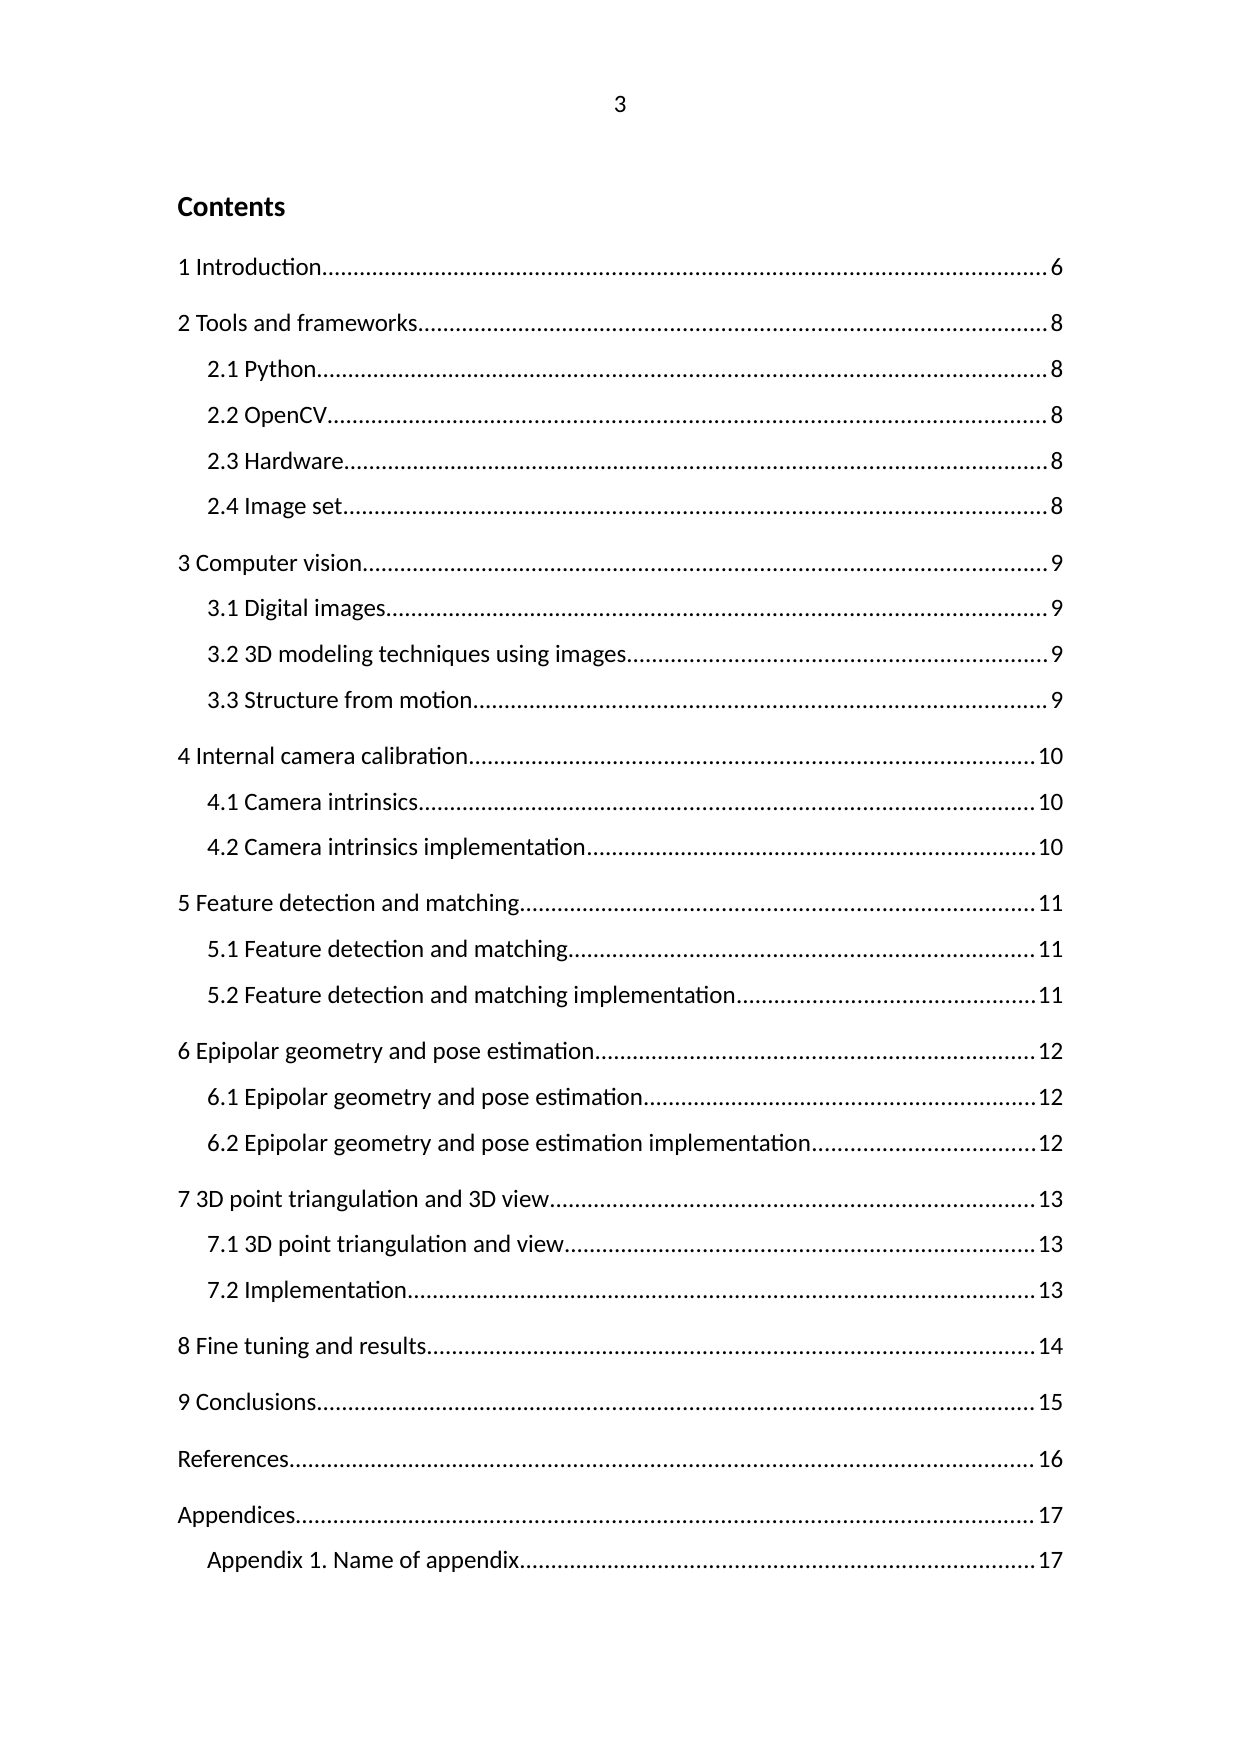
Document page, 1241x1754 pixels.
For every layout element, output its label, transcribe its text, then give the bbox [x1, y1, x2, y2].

text 1 Introduction 6 [177, 251, 1063, 282]
text 6 Epipolar geometry and pose estimation 12 [177, 1035, 1063, 1066]
text 5.2 Feature detection and matching implementation 11 [207, 979, 1063, 1009]
text 5 Feature detection and matching 11 [177, 888, 1063, 918]
text 3 Computer vision 9 [177, 547, 1063, 577]
text 3.3 Structure from motion 9 [207, 684, 1063, 714]
text 2.3 Hardware 8 [207, 445, 1063, 475]
text Appendix 1. Name of appendix 17 [207, 1544, 1063, 1575]
text 4 Internal camera calibration 10 [177, 740, 1063, 771]
text 6.1 Epipolar geometry and pose estimation 12 [207, 1081, 1063, 1111]
text Appendices 17 [177, 1499, 1063, 1529]
text 7.2 Implementation 13 [207, 1274, 1063, 1305]
text 4.1 Camera intrinsics 10 [207, 786, 1063, 816]
text References 16 [177, 1443, 1063, 1473]
text 2.2 OpenCV 8 [207, 399, 1063, 429]
text 2.4 Image set 8 [207, 491, 1063, 521]
text 3.2 3D modeling techniques using images 9 [207, 638, 1063, 669]
text 5.1 Feature detection and matching 11 [207, 933, 1063, 964]
text 2 Tools and frameworks 8 [177, 308, 1063, 338]
text 9 Conclusions 15 [177, 1387, 1063, 1417]
text 2.1 Python 8 [207, 353, 1063, 384]
text 3.1 Digital images 9 [207, 592, 1063, 623]
text 7 3D point triangulation and 3D view 13 [177, 1183, 1063, 1213]
text 6.2 Epipolar geometry and pose estimation implementation 12 [207, 1127, 1063, 1157]
text 4.2 Camera intrinsics implementation 10 [207, 831, 1063, 862]
text 8 Fine tuning and results 14 [177, 1330, 1063, 1361]
text 7.1 3D point triangulation and view 13 [207, 1228, 1063, 1259]
text Contents [177, 188, 1063, 223]
